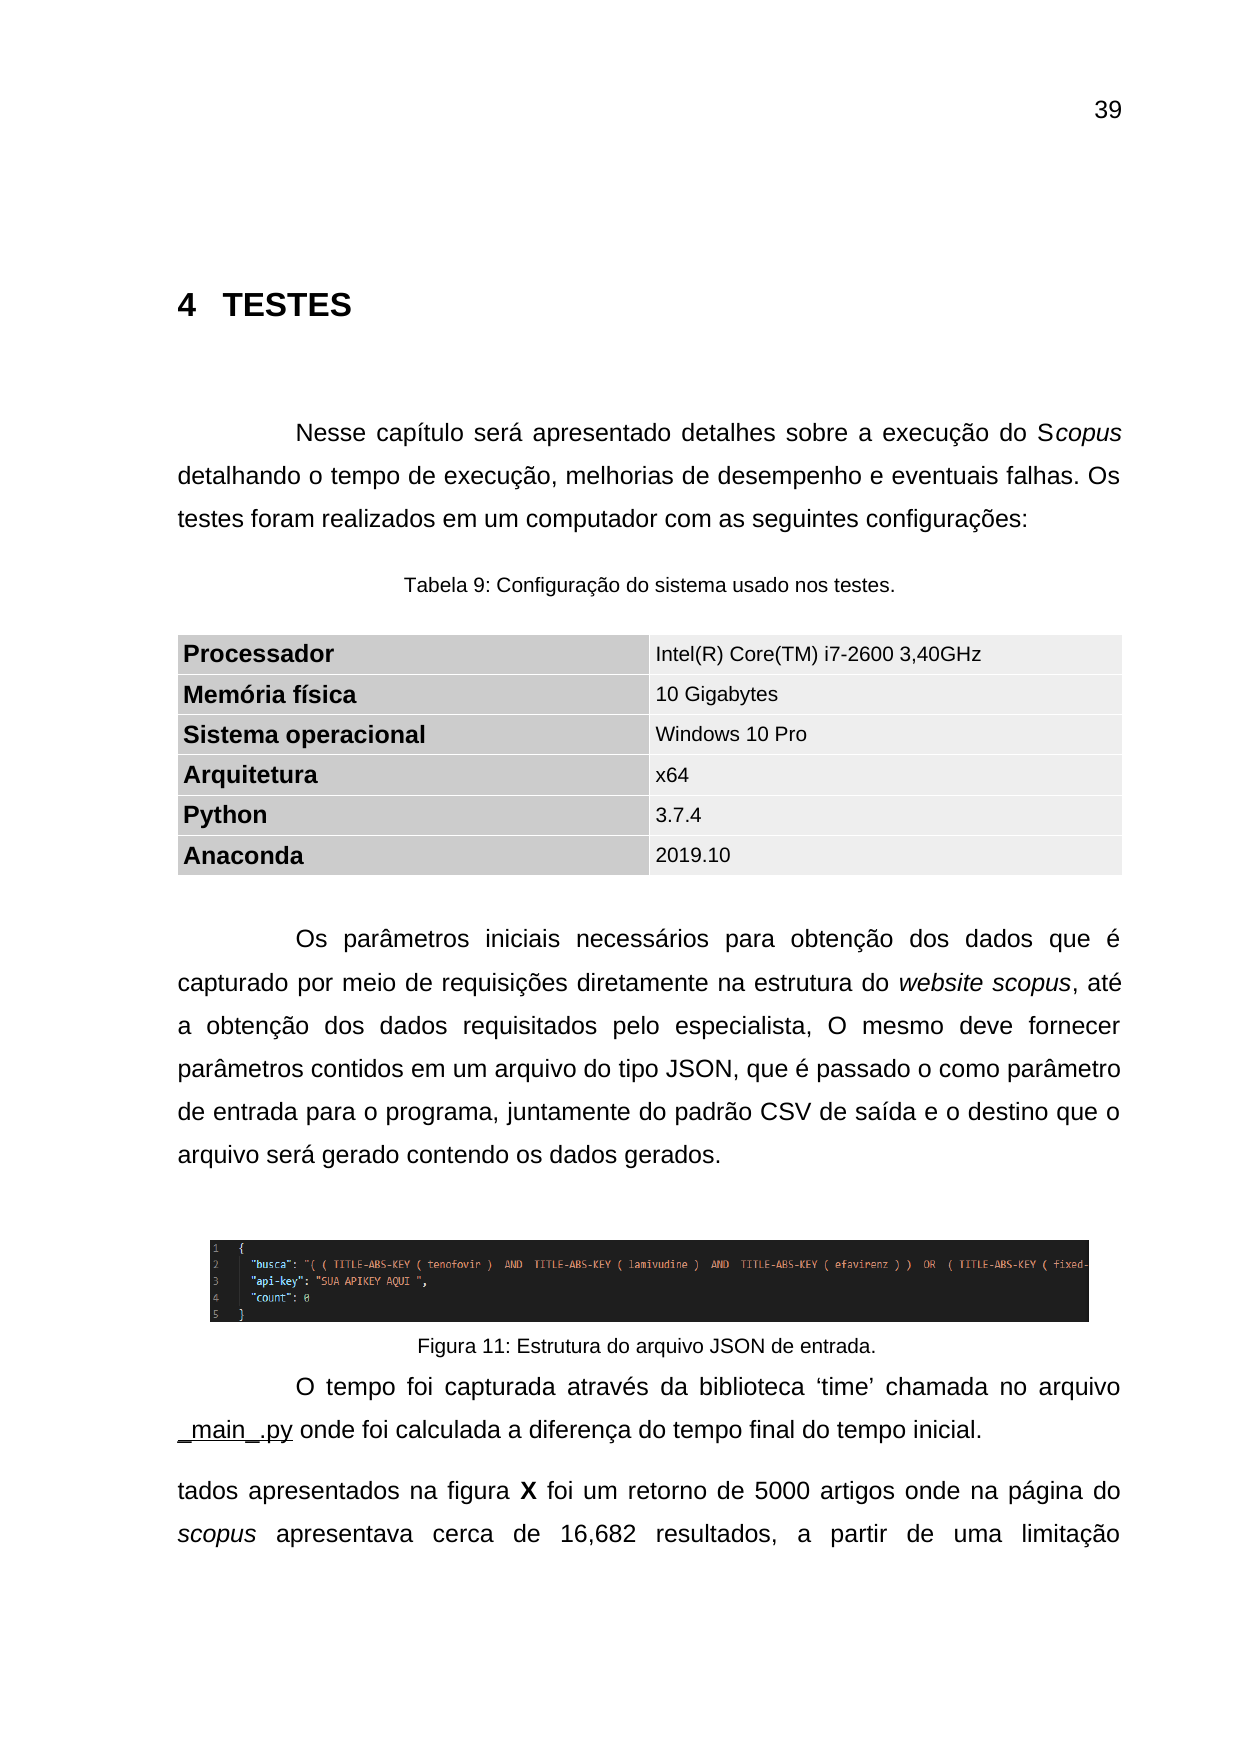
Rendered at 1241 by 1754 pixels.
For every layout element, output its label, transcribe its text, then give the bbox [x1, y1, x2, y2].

table_cell Python [178, 796, 649, 835]
text Tabela 9: Configuração do sistema usado nos testes. [177, 572, 1122, 596]
text O tempo foi capturada através da biblioteca ‘time’ chamada no arquivo _main_.py onde foi calculada a diferença do tempo final do tempo inicial. [177, 1358, 1122, 1444]
table_header Intel(R) Core(TM) i7-2600 3,40GHz [650, 635, 1122, 674]
text [155, 1195, 1144, 1240]
table_cell Sistema operacional [178, 715, 649, 754]
table_cell Memória física [178, 675, 649, 714]
table_cell Anaconda [178, 836, 649, 875]
table_cell 3.7.4 [650, 796, 1122, 835]
text Figura 11: Estrutura do arquivo JSON de entrada. [155, 1322, 1144, 1358]
table_cell 2019.10 [650, 836, 1122, 875]
picture [210, 1240, 1089, 1322]
table_header Processador [178, 635, 649, 674]
text Os parâmetros iniciais necessários para obtenção dos dados que é capturado por meio de requisições diretamente na estrutura do website scopus, até a obtenção dos dados requisitados pelo especialista, O mesmo deve fornecer parâmetros contidos em um arquivo do tipo JSON, que é passado o como parâmetro de entrada para o programa, juntamente do padrão CSV de saída e o destino que o arquivo será gerado contendo os dados gerados. [177, 924, 1122, 1169]
table_cell Windows 10 Pro [650, 715, 1122, 754]
table_cell Arquitetura [178, 755, 649, 795]
text Nesse capítulo será apresentado detalhes sobre a execução do Scopus detalhando o tempo de execução, melhorias de desempenho e eventuais falhas. Os testes foram realizados em um computador com as seguintes configurações: [177, 418, 1122, 533]
subtitle TESTES [177, 286, 1122, 324]
text tados apresentados na figura X foi um retorno de 5000 artigos onde na página do scopus apresentava cerca de 16,682 resultados, a partir de uma limitação [177, 1476, 1122, 1548]
table_cell x64 [650, 755, 1122, 795]
table_cell 10 Gigabytes [650, 675, 1122, 714]
